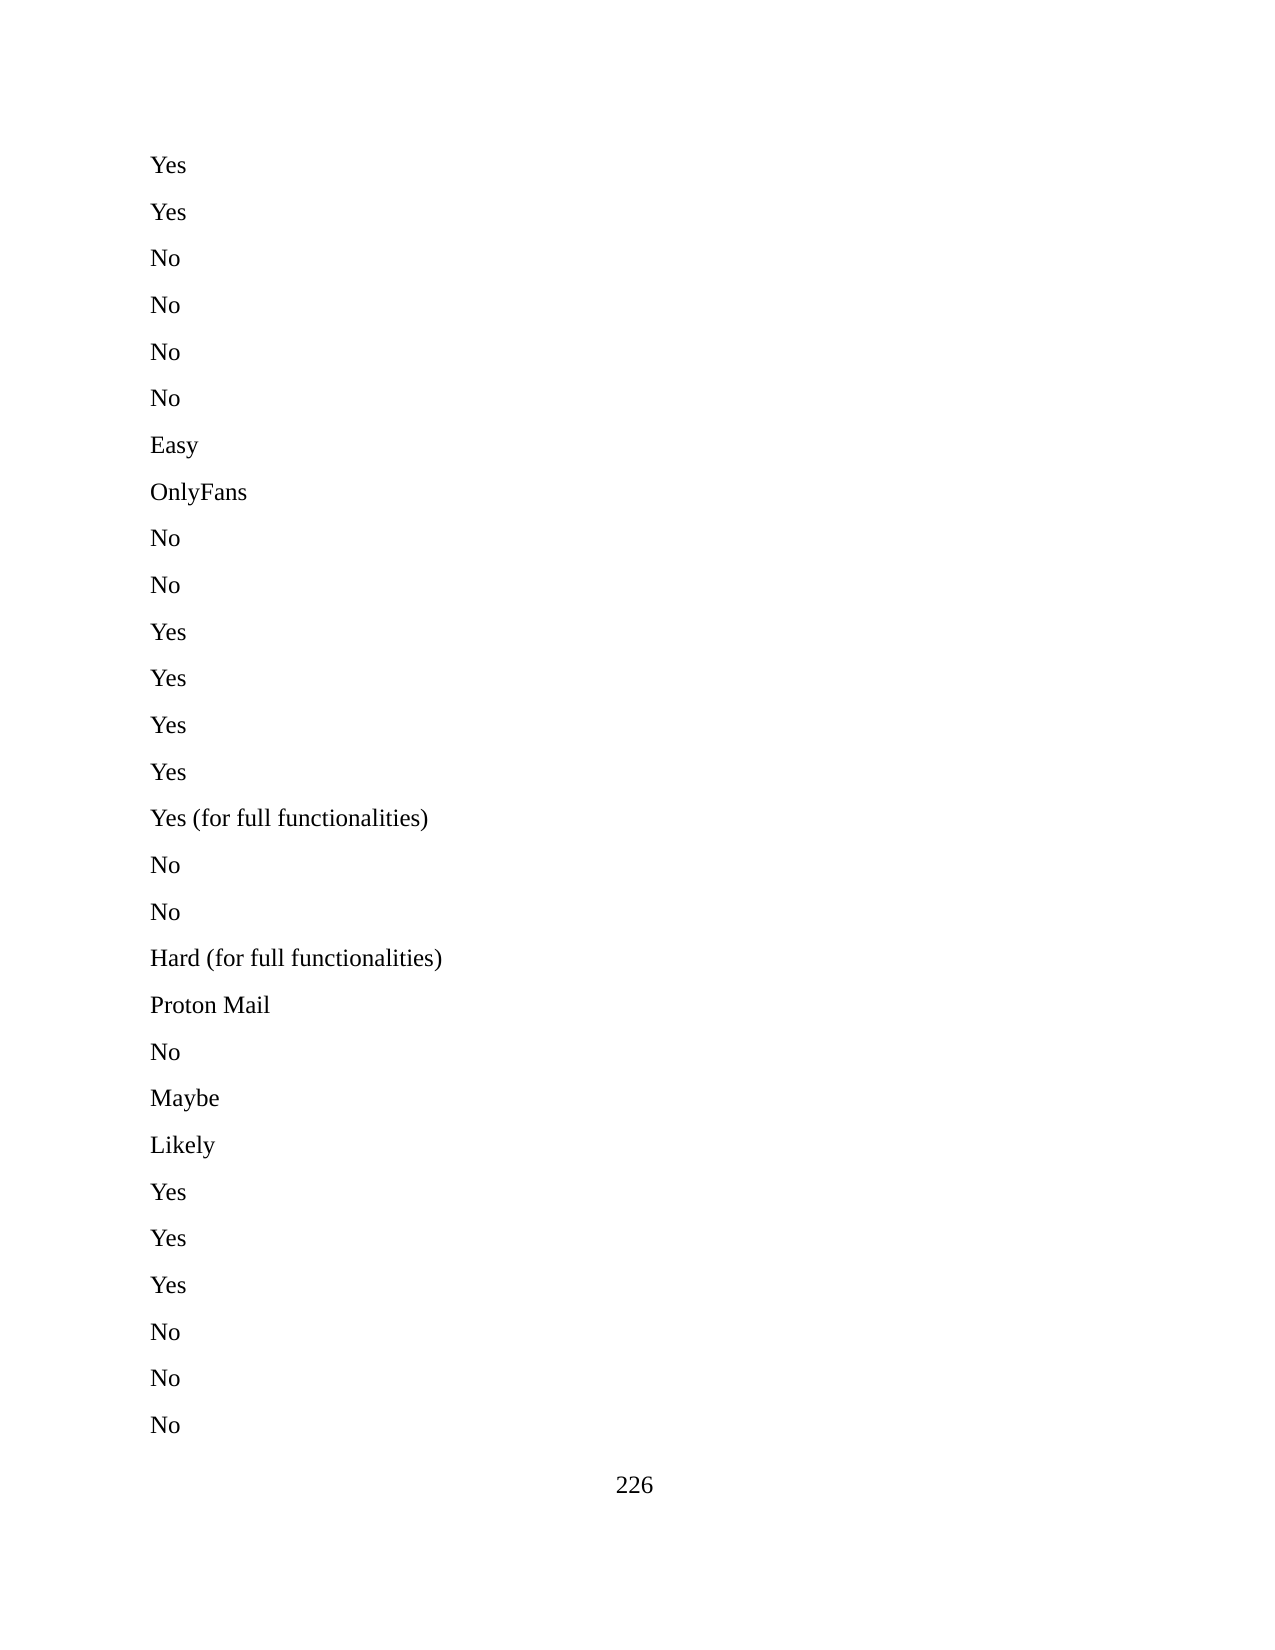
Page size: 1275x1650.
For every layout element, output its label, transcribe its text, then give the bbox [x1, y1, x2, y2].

text Yes [150, 1270, 1125, 1299]
text Likely [150, 1130, 1125, 1159]
text No [150, 383, 1125, 412]
text Yes [150, 1223, 1125, 1252]
text Yes (for full functionalities) [150, 803, 1125, 832]
text OnlyFans [150, 477, 1125, 505]
text No [150, 570, 1125, 599]
text Yes [150, 1177, 1125, 1205]
text No [150, 290, 1125, 319]
text Hard (for full functionalities) [150, 943, 1125, 972]
text No [150, 897, 1125, 925]
text No [150, 1410, 1125, 1439]
text No [150, 1317, 1125, 1345]
text Yes [150, 150, 1125, 179]
text Yes [150, 617, 1125, 645]
text Proton Mail [150, 990, 1125, 1019]
text No [150, 337, 1125, 365]
text Maybe [150, 1083, 1125, 1112]
text Yes [150, 710, 1125, 739]
text No [150, 1037, 1125, 1065]
text No [150, 850, 1125, 879]
text Yes [150, 663, 1125, 692]
text No [150, 523, 1125, 552]
text Easy [150, 430, 1125, 459]
text No [150, 1363, 1125, 1392]
text Yes [150, 197, 1125, 225]
text No [150, 243, 1125, 272]
text Yes [150, 757, 1125, 785]
